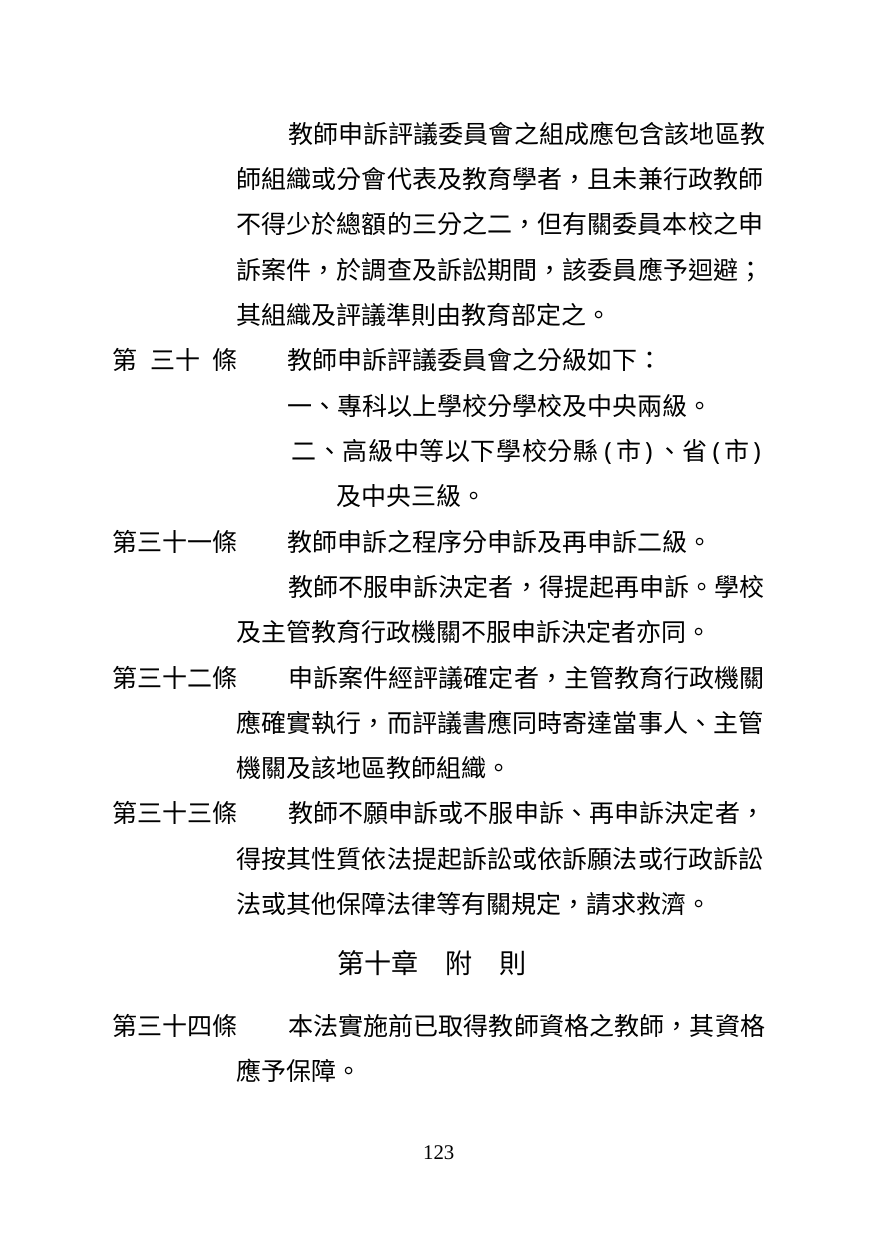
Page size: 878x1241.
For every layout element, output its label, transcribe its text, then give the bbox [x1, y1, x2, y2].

text 教師申訴評議委員會之組成應包含該地區教師組織或分會代表及教育學者，且未兼行政教師不得少於總額的三分之二，但有關委員本校之申訴案件，於調查及訴訟期間，該委員應予迴避；其組織及評議準則由教育部定之。 [112, 114, 765, 332]
text 一、專科以上學校分學校及中央兩級。 [112, 386, 765, 422]
text 第 三十 條 教師申訴評議委員會之分級如下： [112, 341, 765, 377]
text 第三十二條 申訴案件經評議確定者，主管教育行政機關應確實執行，而評議書應同時寄達當事人、主管機關及該地區教師組織。 [112, 658, 765, 785]
text 第三十三條 教師不願申訴或不服申訴、再申訴決定者，得按其性質依法提起訴訟或依訴願法或行政訴訟法或其他保障法律等有關規定，請求救濟。 [112, 794, 765, 921]
text 第三十四條 本法實施前已取得教師資格之教師，其資格應予保障。 [112, 1006, 765, 1087]
text 第十章 附 則 [112, 942, 765, 982]
text 二、高級中等以下學校分縣(市)、省(市)及中央三級。 [112, 431, 765, 513]
text 第三十一條 教師申訴之程序分申訴及再申訴二級。 [112, 522, 765, 558]
text 教師不服申訴決定者，得提起再申訴。學校及主管教育行政機關不服申訴決定者亦同。 [112, 567, 765, 649]
